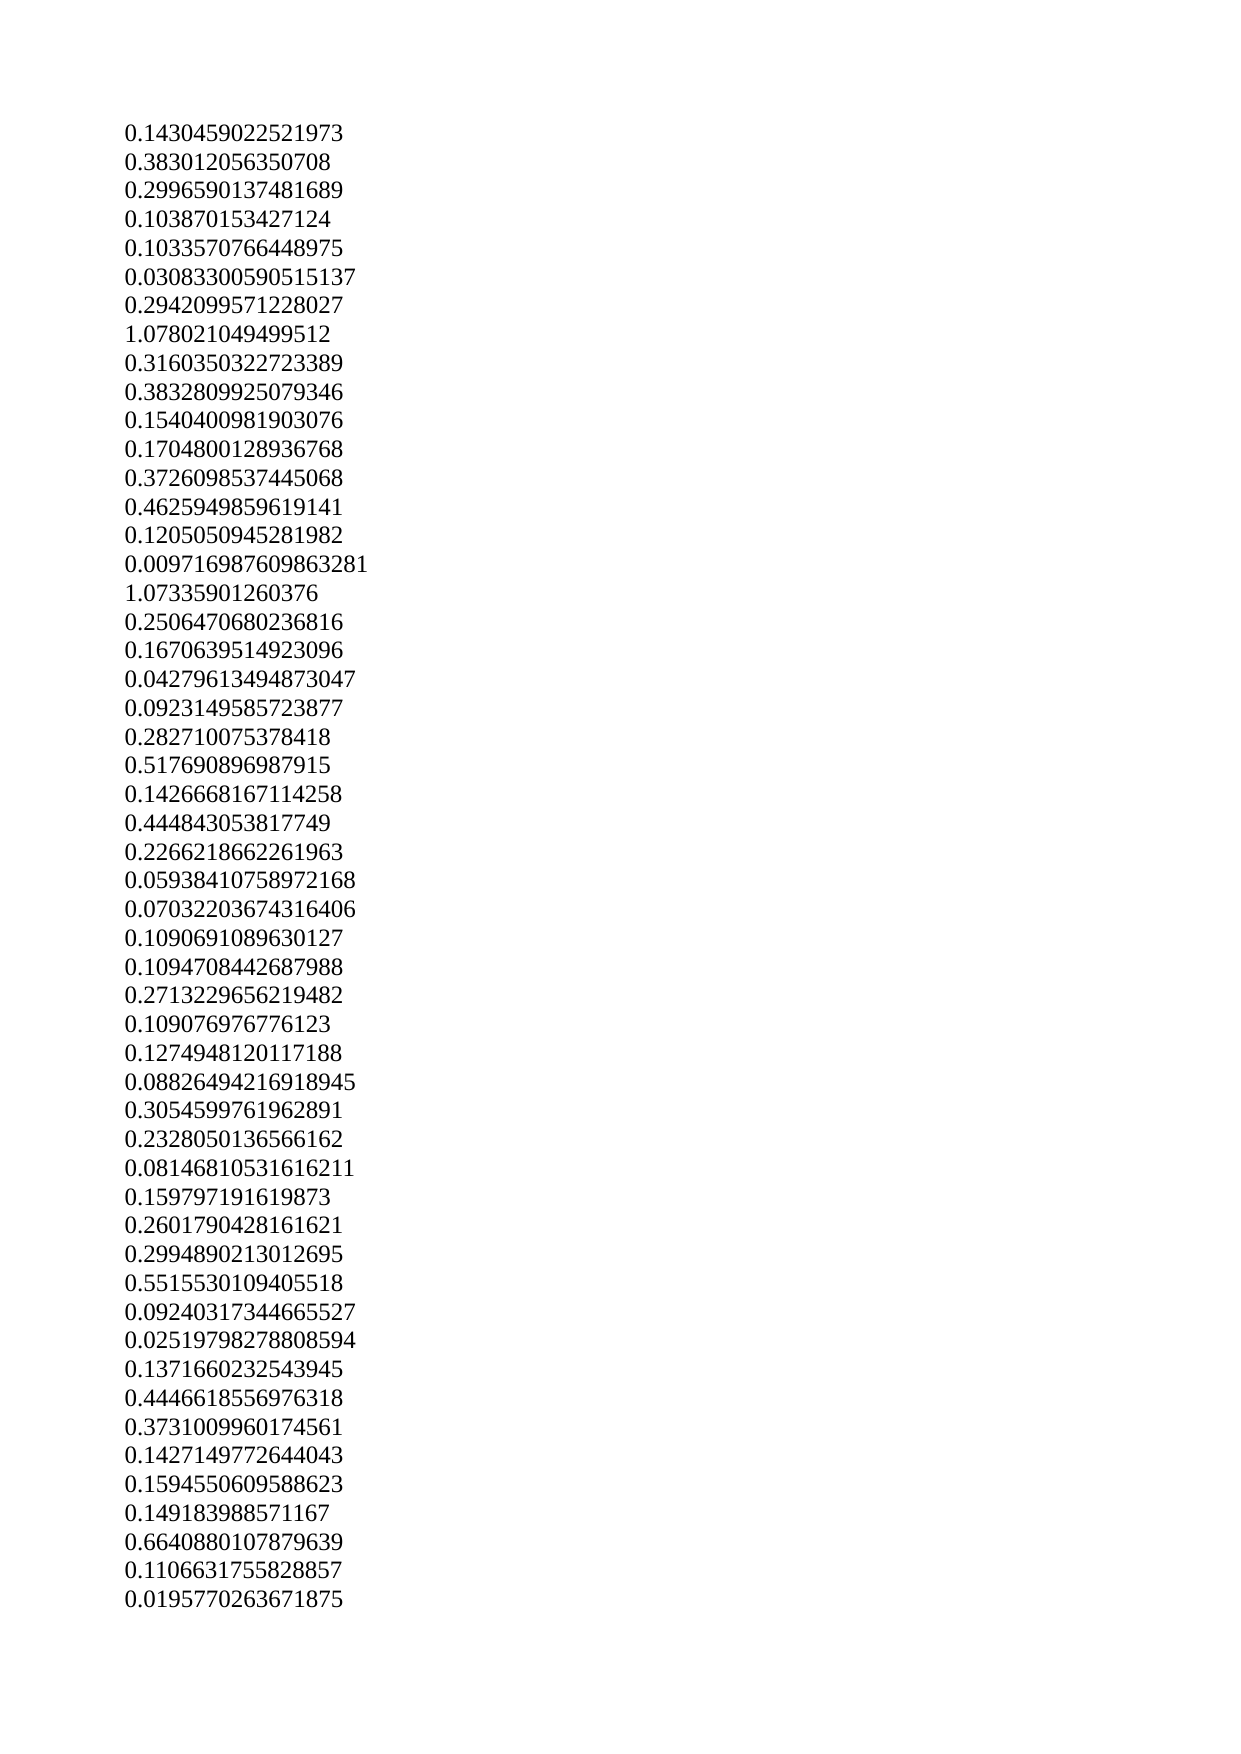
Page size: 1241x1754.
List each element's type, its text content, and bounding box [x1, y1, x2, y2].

text 0.3726098537445068 [118, 463, 1122, 492]
text 0.1540400981903076 [118, 406, 1122, 434]
text 0.2996590137481689 [118, 176, 1122, 204]
text 0.2942099571228027 [118, 291, 1122, 319]
text 0.1090691089630127 [118, 923, 1122, 952]
text 1.07335901260376 [118, 578, 1122, 607]
text 0.009716987609863281 [118, 549, 1122, 578]
text 0.08826494216918945 [118, 1067, 1122, 1096]
text 0.2713229656219482 [118, 981, 1122, 1009]
text 0.09240317344665527 [118, 1297, 1122, 1326]
text 0.1371660232543945 [118, 1354, 1122, 1383]
text 0.0923149585723877 [118, 693, 1122, 722]
text 0.1205050945281982 [118, 521, 1122, 549]
text 0.03083300590515137 [118, 262, 1122, 291]
text 0.282710075378418 [118, 722, 1122, 751]
text 0.1594550609588623 [118, 1469, 1122, 1498]
text 0.149183988571167 [118, 1498, 1122, 1527]
text 0.5515530109405518 [118, 1268, 1122, 1297]
text 0.103870153427124 [118, 204, 1122, 233]
text 0.1430459022521973 [118, 118, 1122, 147]
text 0.2601790428161621 [118, 1211, 1122, 1239]
text 0.04279613494873047 [118, 664, 1122, 693]
text 0.0195770263671875 [118, 1584, 1122, 1613]
text 0.4446618556976318 [118, 1383, 1122, 1412]
text 0.2328050136566162 [118, 1124, 1122, 1153]
text 0.07032203674316406 [118, 894, 1122, 923]
text 0.05938410758972168 [118, 866, 1122, 894]
text 0.1106631755828857 [118, 1556, 1122, 1584]
text 0.1426668167114258 [118, 779, 1122, 808]
text 0.08146810531616211 [118, 1153, 1122, 1182]
text 0.517690896987915 [118, 751, 1122, 779]
text 0.2506470680236816 [118, 607, 1122, 636]
text 0.3731009960174561 [118, 1412, 1122, 1441]
text 0.1427149772644043 [118, 1441, 1122, 1469]
text 0.4625949859619141 [118, 492, 1122, 521]
text 0.1670639514923096 [118, 636, 1122, 664]
text 0.1274948120117188 [118, 1038, 1122, 1067]
text 0.6640880107879639 [118, 1527, 1122, 1556]
text 0.2266218662261963 [118, 837, 1122, 866]
text 0.1704800128936768 [118, 434, 1122, 463]
text 0.383012056350708 [118, 147, 1122, 176]
text 0.3054599761962891 [118, 1096, 1122, 1124]
text 0.1094708442687988 [118, 952, 1122, 981]
text 0.109076976776123 [118, 1009, 1122, 1038]
text 0.3832809925079346 [118, 377, 1122, 406]
text 0.02519798278808594 [118, 1326, 1122, 1354]
text 1.078021049499512 [118, 319, 1122, 348]
text 0.159797191619873 [118, 1182, 1122, 1211]
text 0.444843053817749 [118, 808, 1122, 837]
text 0.1033570766448975 [118, 233, 1122, 262]
text 0.2994890213012695 [118, 1239, 1122, 1268]
text 0.3160350322723389 [118, 348, 1122, 377]
